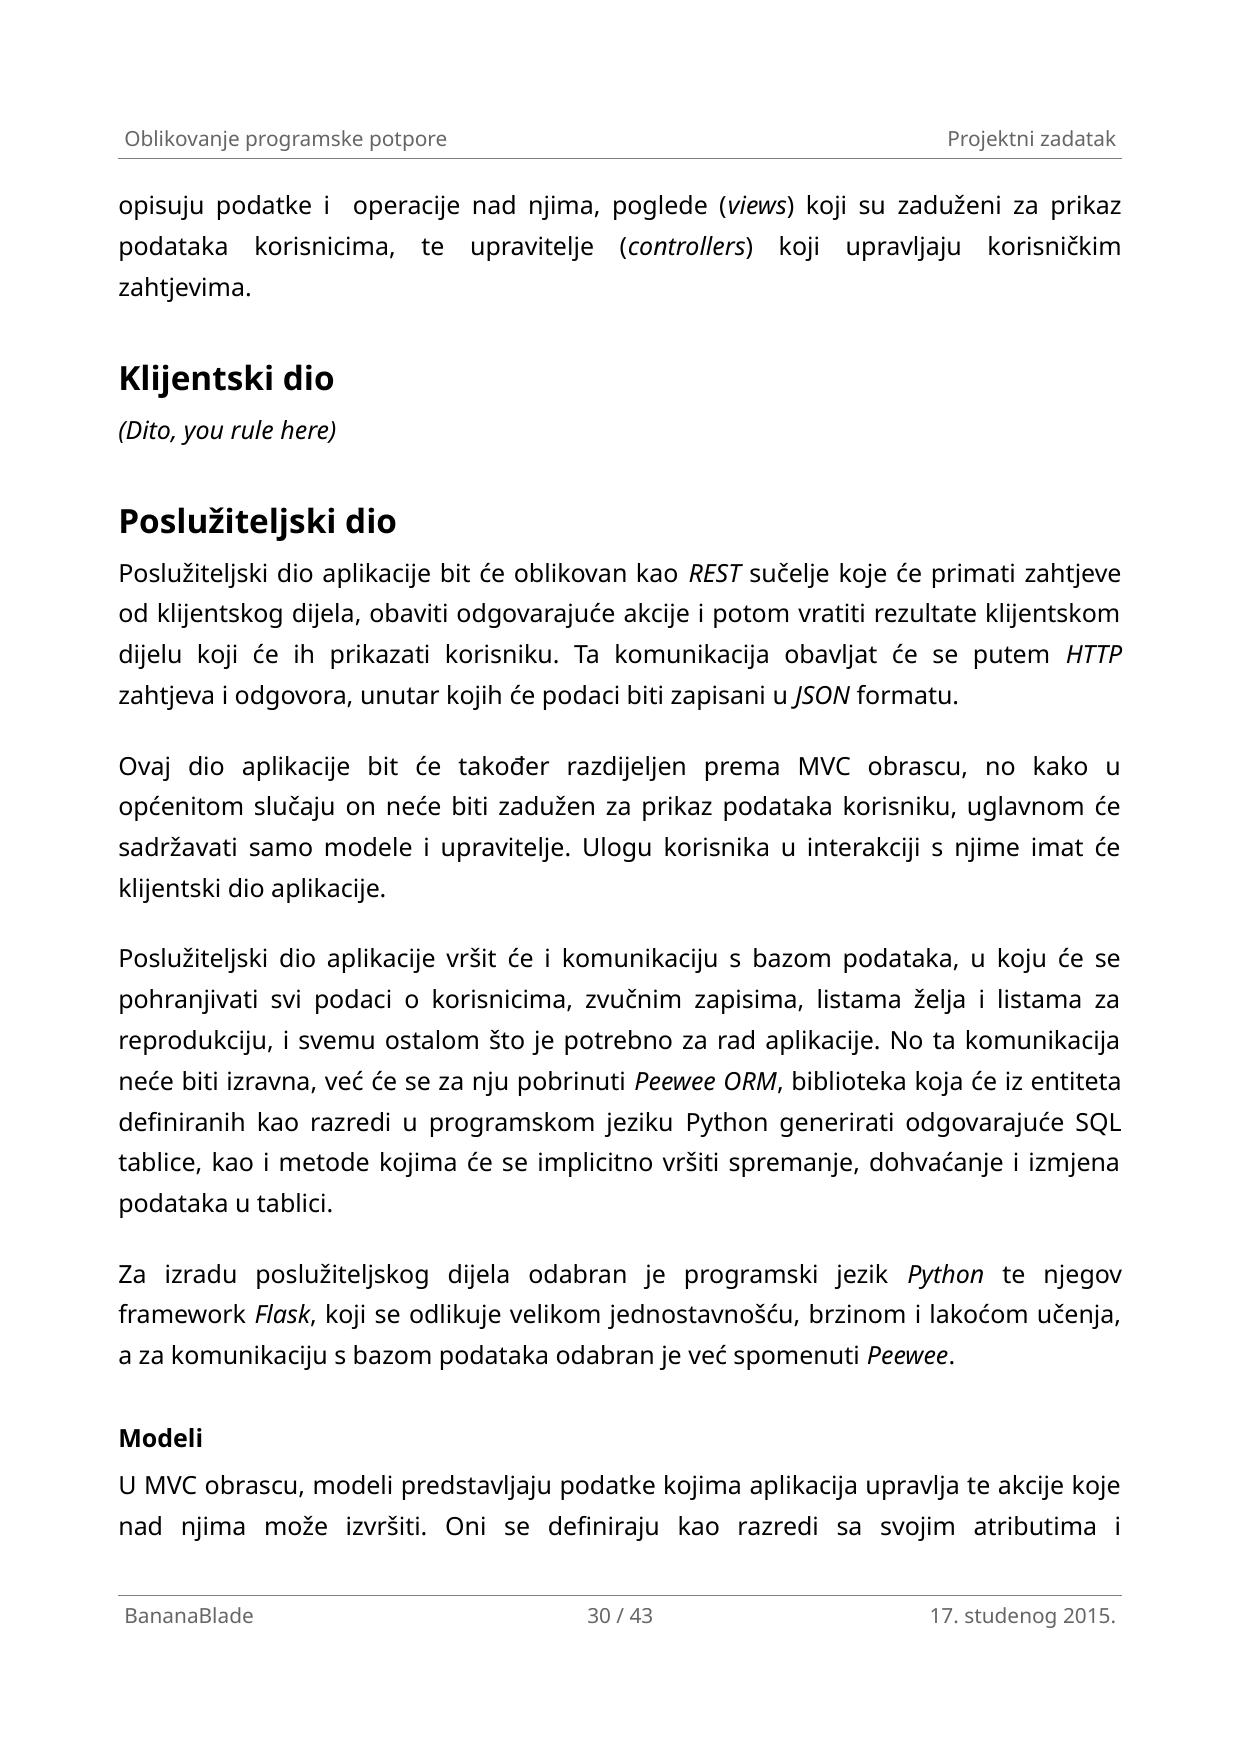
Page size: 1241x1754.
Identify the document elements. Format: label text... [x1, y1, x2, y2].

subtitle Modeli [118, 1421, 1122, 1455]
subtitle Poslužiteljski dio [118, 497, 1122, 543]
text Poslužiteljski dio aplikacije vršit će i komunikaciju s bazom podataka, u koju će se pohranjivati svi podaci o korisnicima, zvučnim zapisima, listama želja i listama za reprodukciju, i svemu ostalom što je potrebno za rad aplikacije. No ta komunikacija neće biti izravna, već će se za nju pobrinuti Peewee ORM, biblioteka koja će iz entiteta definiranih kao razredi u programskom jeziku Python generirati odgovarajuće SQL tablice, kao i metode kojima će se implicitno vršiti spremanje, dohvaćanje i izmjena podataka u tablici. [118, 941, 1122, 1220]
text Ovaj dio aplikacije bit će također razdijeljen prema MVC obrascu, no kako u općenitom slučaju on neće biti zadužen za prikaz podataka korisniku, uglavnom će sadržavati samo modele i upravitelje. Ulogu korisnika u interakciji s njime imat će klijentski dio aplikacije. [118, 748, 1122, 905]
text U MVC obrascu, modeli predstavljaju podatke kojima aplikacija upravlja te akcije koje nad njima može izvršiti. Oni se definiraju kao razredi sa svojim atributima i [118, 1467, 1122, 1542]
text Poslužiteljski dio aplikacije bit će oblikovan kao REST sučelje koje će primati zahtjeve od klijentskog dijela, obaviti odgovarajuće akcije i potom vratiti rezultate klijentskom dijelu koji će ih prikazati korisniku. Ta komunikacija obavljat će se putem HTTP zahtjeva i odgovora, unutar kojih će podaci biti zapisani u JSON formatu. [118, 555, 1122, 712]
text (Dito, you rule here) [118, 412, 1122, 447]
subtitle Klijentski dio [118, 354, 1122, 400]
text opisuju podatke i operacije nad njima, poglede (views) koji su zaduženi za prikaz podataka korisnicima, te upravitelje (controllers) koji upravljaju korisničkim zahtjevima. [118, 188, 1122, 304]
text Za izradu poslužiteljskog dijela odabran je programski jezik Python te njegov framework Flask, koji se odlikuje velikom jednostavnošću, brzinom i lakoćom učenja, a za komunikaciju s bazom podataka odabran je već spomenuti Peewee. [118, 1256, 1122, 1372]
